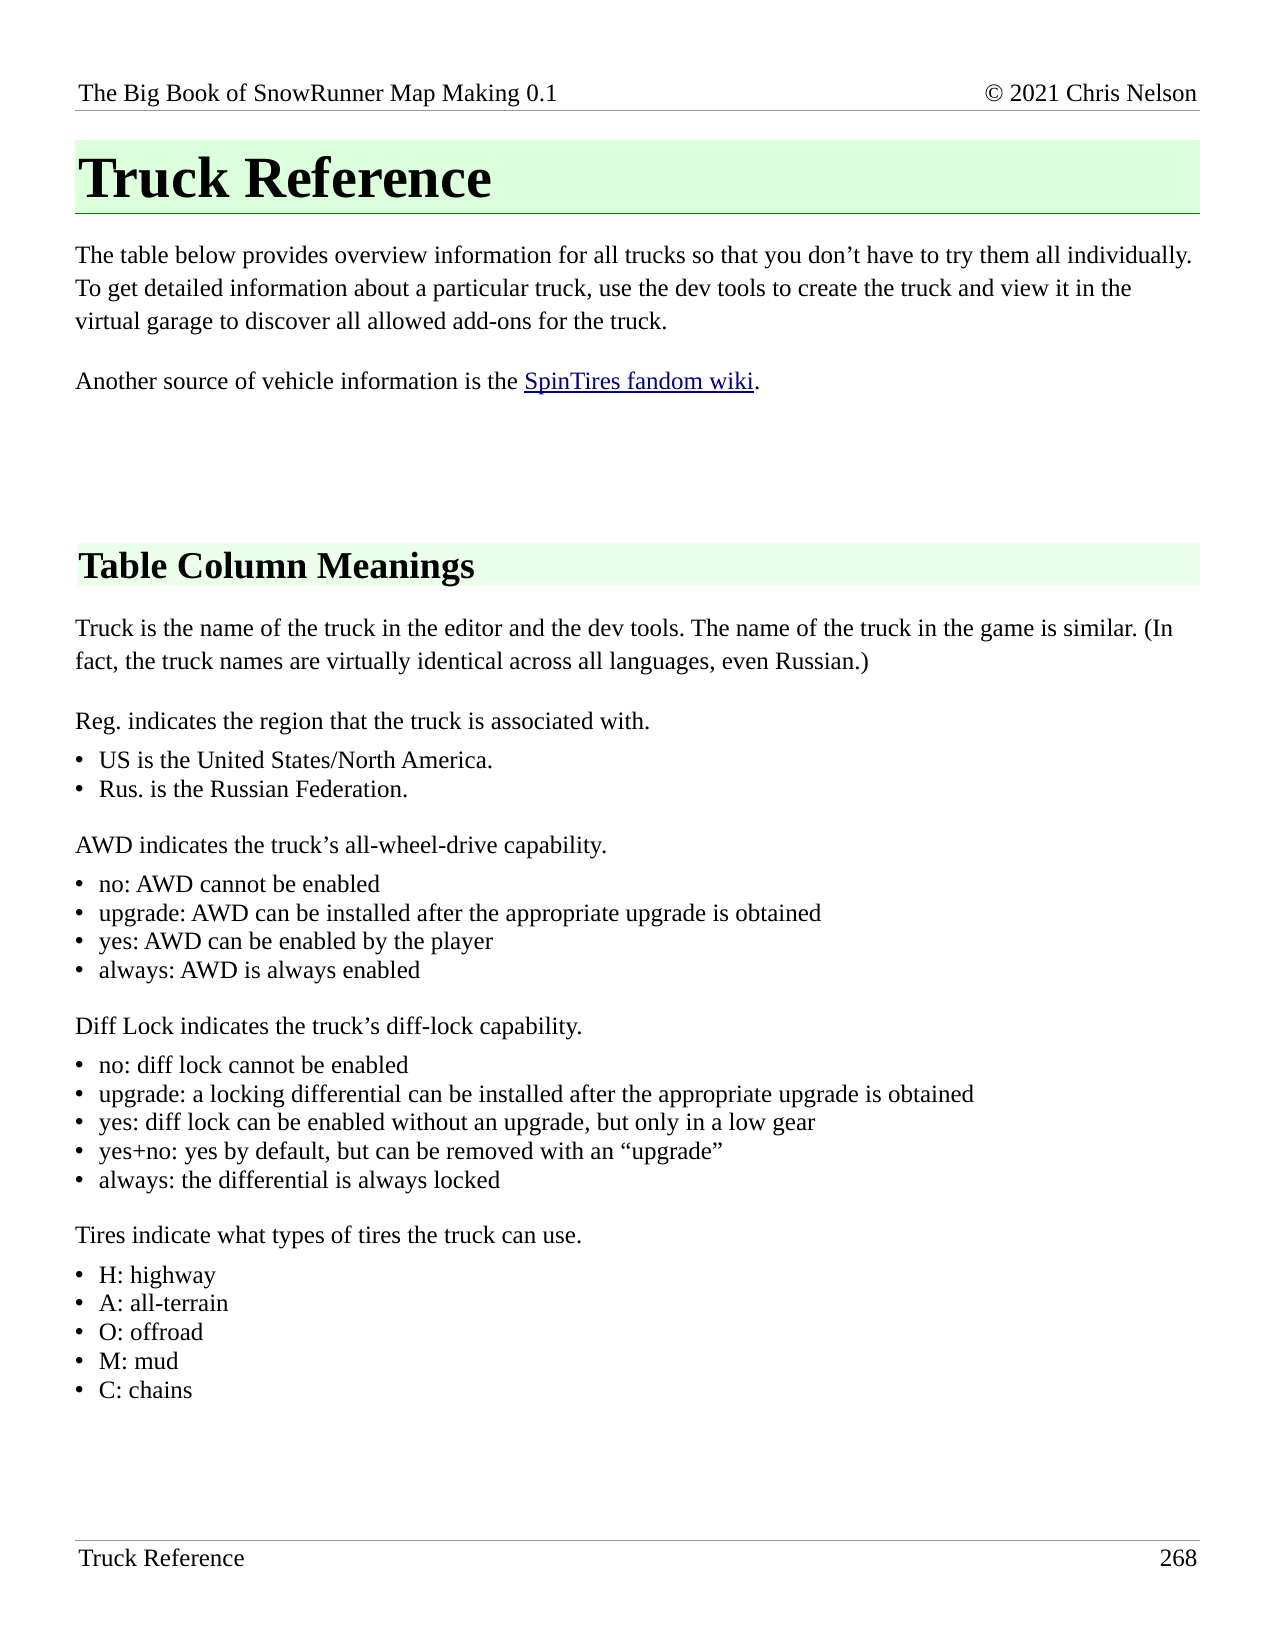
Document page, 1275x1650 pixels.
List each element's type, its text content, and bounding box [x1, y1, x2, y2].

subtitle AWD indicates the truck’s all-wheel-drive capability. [75, 830, 1200, 858]
list upgrade: AWD can be installed after the appropriate upgrade is obtained [75, 898, 1200, 926]
list Rus. is the Russian Federation. [75, 774, 1200, 803]
list always: AWD is always enabled [75, 955, 1200, 984]
list O: offroad [75, 1317, 1200, 1346]
list yes: AWD can be enabled by the player [75, 926, 1200, 955]
subtitle Truck Reference [75, 140, 1200, 213]
list upgrade: a locking differential can be installed after the appropriate upgrade is obtained [75, 1079, 1200, 1107]
list US is the United States/North America. [75, 745, 1200, 774]
list yes+no: yes by default, but can be removed with an “upgrade” [75, 1136, 1200, 1165]
list no: diff lock cannot be enabled [75, 1050, 1200, 1079]
subtitle Table Column Meanings [78, 543, 1200, 586]
text Another source of vehicle information is the SpinTires fandom wiki. [75, 366, 1200, 395]
list M: mud [75, 1346, 1200, 1375]
subtitle Tires indicate what types of tires the truck can use. [75, 1221, 1200, 1249]
text Truck is the name of the truck in the editor and the dev tools. The name of the truck in the game is similar. (In fact, the truck names are virtually identical across all languages, even Russian.) [75, 613, 1200, 675]
subtitle Diff Lock indicates the truck’s diff-lock capability. [75, 1011, 1200, 1039]
text The table below provides overview information for all trucks so that you don’t have to try them all individually. To get detailed information about a particular truck, use the dev tools to create the truck and view it in the virtual garage to discover all allowed add-ons for the truck. [75, 240, 1200, 335]
list H: highway [75, 1260, 1200, 1288]
list no: AWD cannot be enabled [75, 869, 1200, 898]
subtitle Reg. indicates the region that the truck is associated with. [75, 706, 1200, 735]
list yes: diff lock can be enabled without an upgrade, but only in a low gear [75, 1107, 1200, 1136]
list always: the differential is always locked [75, 1165, 1200, 1194]
list A: all-terrain [75, 1288, 1200, 1317]
list C: chains [75, 1375, 1200, 1403]
